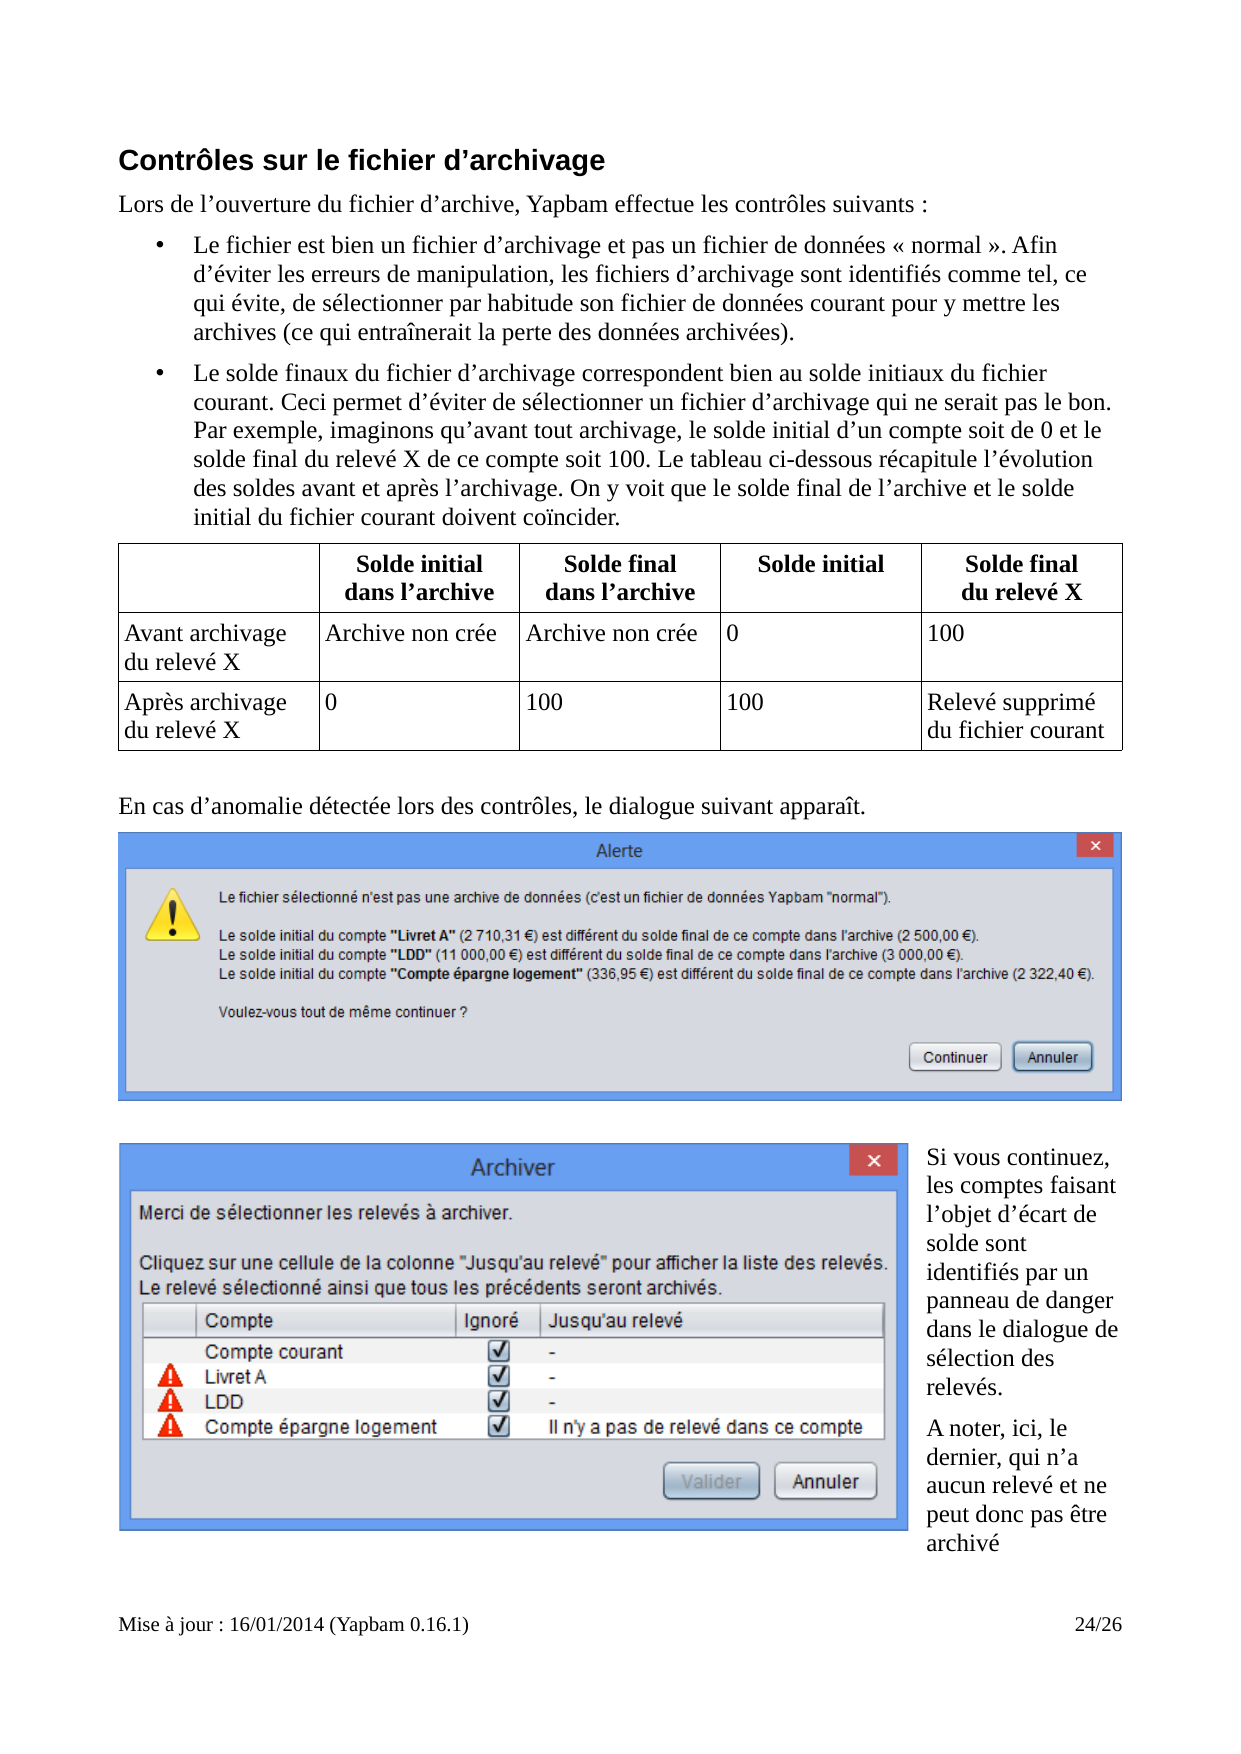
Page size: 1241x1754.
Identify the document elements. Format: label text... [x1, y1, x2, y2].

table_header [119, 544, 319, 612]
table_header Solde final dans l’archive [520, 544, 720, 612]
table_cell 100 [922, 613, 1122, 681]
table_cell Archive non crée [320, 613, 519, 681]
text En cas d’anomalie détectée lors des contrôles, le dialogue suivant apparaît. [118, 791, 1122, 820]
table_cell Relevé supprimé du fichier courant [922, 682, 1122, 750]
picture [119, 1143, 909, 1531]
text Si vous continuez, les comptes faisant l’objet d’écart de solde sont identifiés par un panneau de danger dans le dialogue de sélection des relevés. [118, 1142, 1122, 1400]
list Le fichier est bien un fichier d’archivage et pas un fichier de données « normal ». Afin d’éviter les erreurs de manipulation, les fichiers d’archivage sont identifiés comme tel, ce qui évite, de sélectionner par habitude son fichier de données courant pour y mettre les archives (ce qui entraînerait la perte des données archivées). [156, 230, 1122, 345]
table_cell Après archivage du relevé X [119, 682, 319, 750]
text Lors de l’ouverture du fichier d’archive, Yapbam effectue les contrôles suivants : [118, 189, 1122, 218]
list Le solde finaux du fichier d’archivage correspondent bien au solde initiaux du fichier courant. Ceci permet d’éviter de sélectionner un fichier d’archivage qui ne serait pas le bon. Par exemple, imaginons qu’avant tout archivage, le solde initial d’un compte soit de 0 et le solde final du relevé X de ce compte soit 100. Le tableau ci-dessous récapitule l’évolution des soldes avant et après l’archivage. On y voit que le solde final de l’archive et le solde initial du fichier courant doivent coïncider. [156, 358, 1122, 530]
table_cell Avant archivage du relevé X [119, 613, 319, 681]
table_header Solde final du relevé X [922, 544, 1122, 612]
subtitle Contrôles sur le fichier d’archivage [118, 143, 1122, 177]
table_cell Archive non crée [520, 613, 720, 681]
table_header Solde initial dans l’archive [320, 544, 519, 612]
table_cell 100 [721, 682, 921, 750]
table_cell 0 [320, 682, 519, 750]
table_header Solde initial [721, 544, 921, 612]
text A noter, ici, le dernier, qui n’a aucun relevé et ne peut donc pas être archivé [118, 1413, 1122, 1557]
table_cell 100 [520, 682, 720, 750]
picture [118, 832, 1122, 1101]
table_cell 0 [721, 613, 921, 681]
